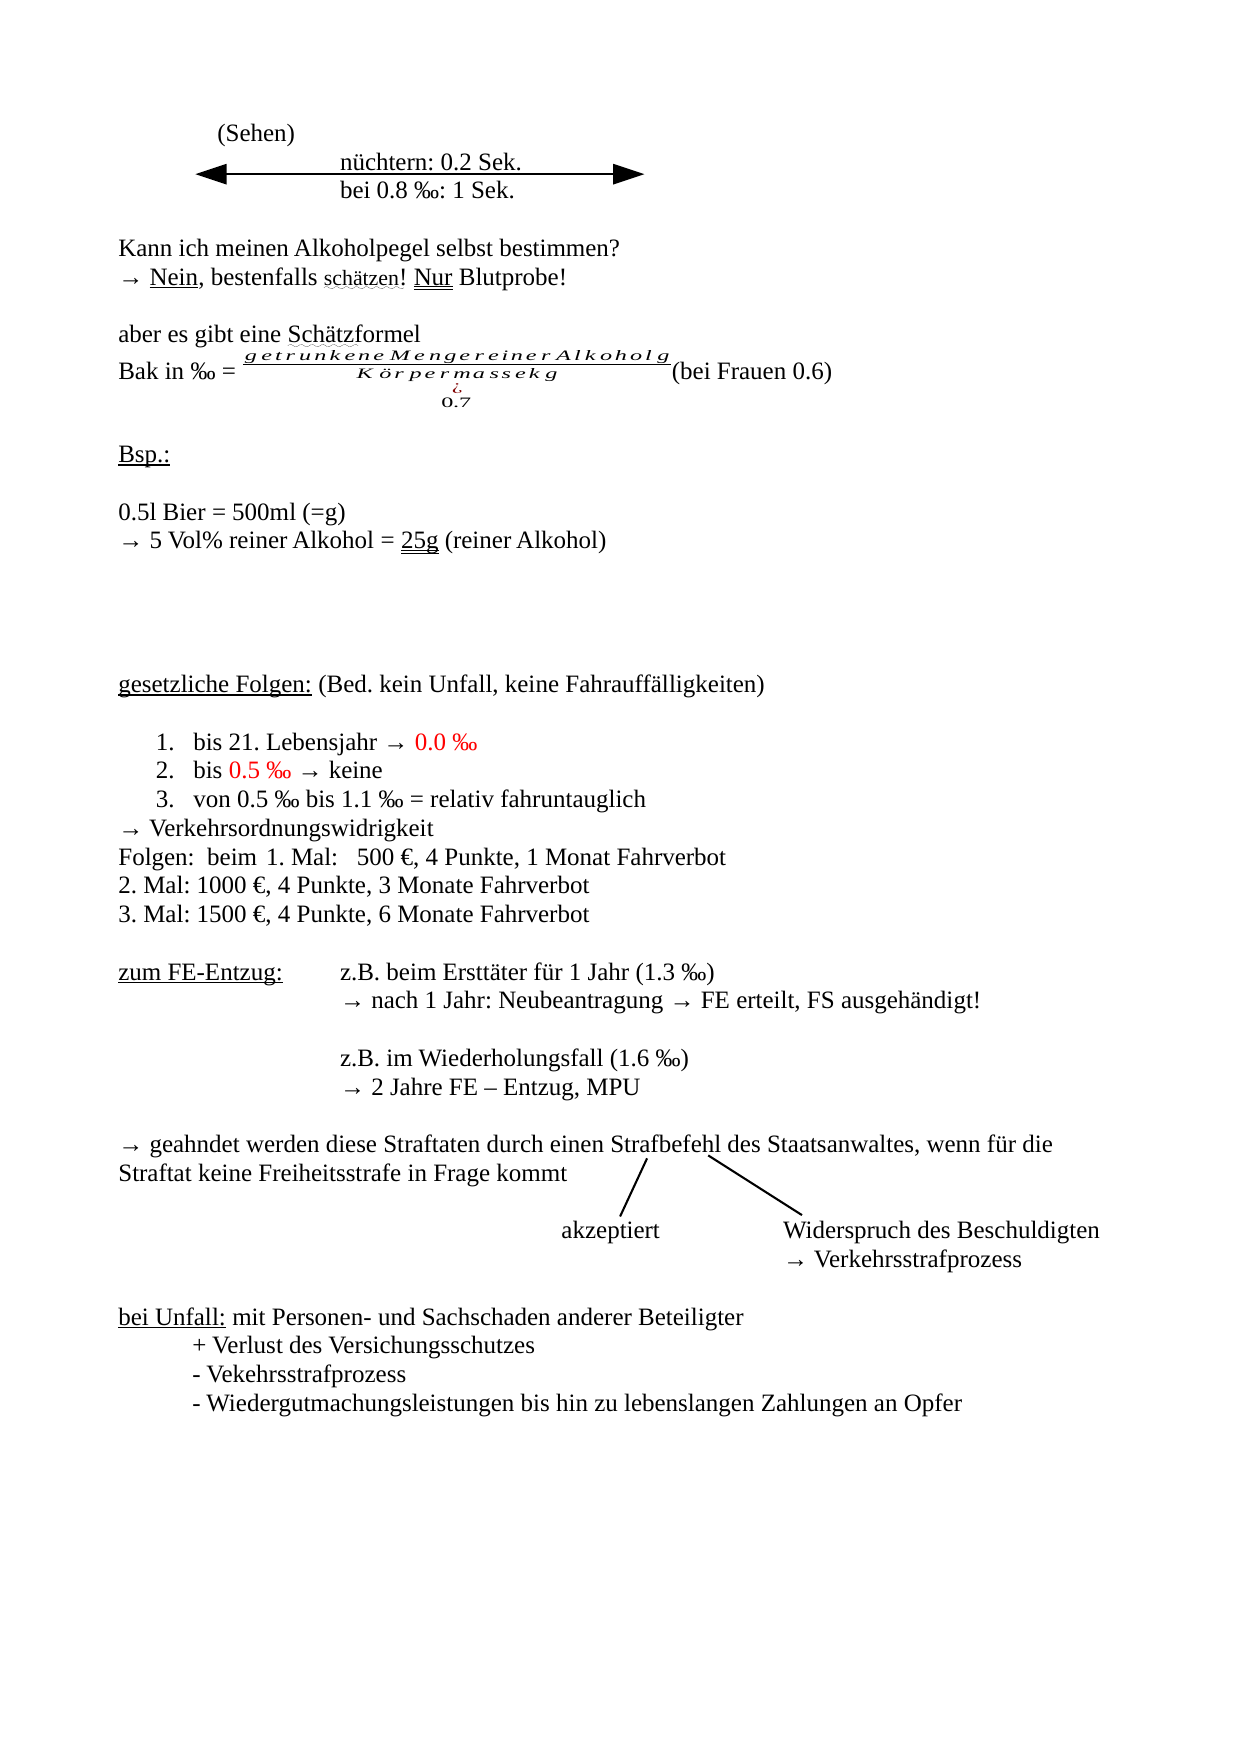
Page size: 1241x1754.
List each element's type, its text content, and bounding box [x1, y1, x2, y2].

text gesetzliche Folgen: (Bed. kein Unfall, keine Fahrauffälligkeiten) [118, 669, 1122, 698]
text + Verlust des Versichungsschutzes [118, 1331, 1122, 1359]
text nüchtern: 0.2 Sek. [118, 147, 1122, 176]
text → geahndet werden diese Straftaten durch einen Strafbefehl des Staatsanwaltes, wenn für die Straftat keine Freiheitsstrafe in Frage kommt [118, 1129, 1122, 1187]
text → nach 1 Jahr: Neubeantragung → FE erteilt, FS ausgehändigt! [118, 986, 1122, 1014]
text - Wiedergutmachungsleistungen bis hin zu lebenslangen Zahlungen an Opfer [118, 1388, 1122, 1417]
text aber es gibt eine Schätzformel [118, 319, 1122, 348]
text akzeptiert Widerspruch des Beschuldigten [118, 1216, 1122, 1244]
text bei 0.8 ‰: 1 Sek. [118, 176, 1122, 204]
text Bsp.: [118, 439, 1122, 468]
text Folgen: beim 1. Mal: 500 €, 4 Punkte, 1 Monat Fahrverbot [118, 842, 1122, 871]
text → Nein, bestenfalls schätzen! Nur Blutprobe! [118, 262, 1122, 291]
text bei Unfall: mit Personen- und Sachschaden anderer Beteiligter [118, 1302, 1122, 1331]
text 0.5l Bier = 500ml (=g) [118, 497, 1122, 526]
text z.B. im Wiederholungsfall (1.6 ‰) [118, 1043, 1122, 1072]
text Kann ich meinen Alkoholpegel selbst bestimmen? [118, 233, 1122, 262]
text (Sehen) [118, 118, 1122, 147]
text → Verkehrsstrafprozess [118, 1244, 1122, 1273]
list bis 0.5 ‰ → keine [156, 756, 1122, 784]
text → 5 Vol% reiner Alkohol = 25g (reiner Alkohol) [118, 526, 1122, 554]
text → 2 Jahre FE – Entzug, MPU [118, 1072, 1122, 1101]
list von 0.5 ‰ bis 1.1 ‰ = relativ fahruntauglich [156, 784, 1122, 813]
text → Verkehrsordnungswidrigkeit [118, 813, 1122, 842]
text zum FE-Entzug: z.B. beim Ersttäter für 1 Jahr (1.3 ‰) [118, 957, 1122, 986]
text 3. Mal: 1500 €, 4 Punkte, 6 Monate Fahrverbot [118, 899, 1122, 928]
list bis 21. Lebensjahr → 0.0 ‰ [156, 727, 1122, 756]
text 2. Mal: 1000 €, 4 Punkte, 3 Monate Fahrverbot [118, 871, 1122, 899]
text - Vekehrsstrafprozess [118, 1359, 1122, 1388]
text Bak in ‰ = (bei Frauen 0.6) [118, 348, 1122, 411]
